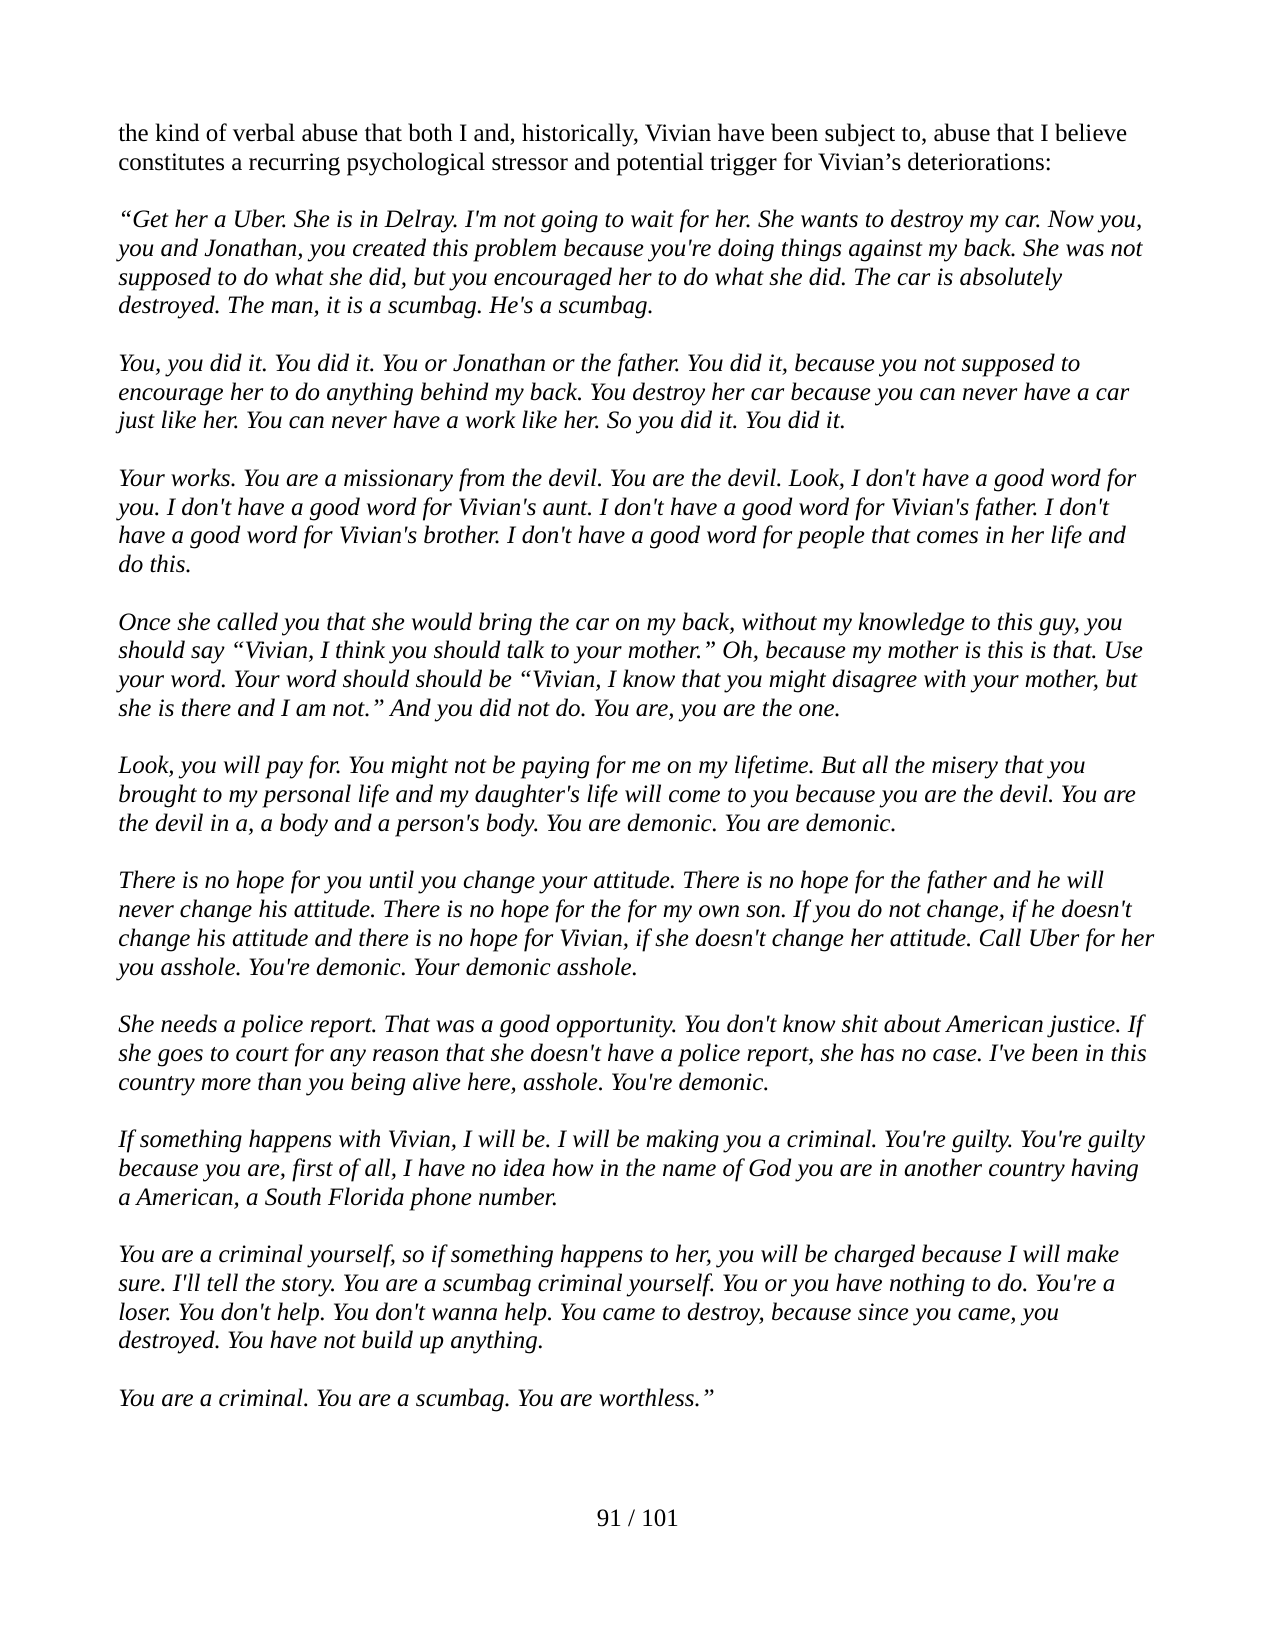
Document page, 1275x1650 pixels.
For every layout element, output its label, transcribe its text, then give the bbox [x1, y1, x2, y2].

text You are a criminal. You are a scumbag. You are worthless.” [118, 1383, 1157, 1412]
text If something happens with Vivian, I will be. I will be making you a criminal. You're guilty. You're guilty because you are, first of all, I have no idea how in the name of God you are in another country having a American, a South Florida phone number. You are a criminal yourself, so if something happens to her, you will be charged because I will make sure. I'll tell the story. You are a scumbag criminal yourself. You or you have nothing to do. You're a loser. You don't help. You don't wanna help. You came to destroy, because since you came, you destroyed. You have not build up anything. [118, 1124, 1157, 1354]
text Look, you will pay for. You might not be paying for me on my lifetime. But all the misery that you brought to my personal life and my daughter's life will come to you because you are the devil. You are the devil in a, a body and a person's body. You are demonic. You are demonic. There is no hope for you until you change your attitude. There is no hope for the father and he will never change his attitude. There is no hope for the for my own son. If you do not change, if he doesn't change his attitude and there is no hope for Vivian, if she doesn't change her attitude. Call Uber for her you asshole. You're demonic. Your demonic asshole. She needs a police report. That was a good opportunity. You don't know shit about American justice. If she goes to court for any reason that she doesn't have a police report, she has no case. I've been in this country more than you being alive here, asshole. You're demonic. [118, 751, 1157, 1096]
text “Get her a Uber. She is in Delray. I'm not going to wait for her. She wants to destroy my car. Now you, you and Jonathan, you created this problem because you're doing things against my back. She was not supposed to do what she did, but you encouraged her to do what she did. The car is absolutely destroyed. The man, it is a scumbag. He's a scumbag. You, you did it. You did it. You or Jonathan or the father. You did it, because you not supposed to encourage her to do anything behind my back. You destroy her car because you can never have a car just like her. You can never have a work like her. So you did it. You did it. [118, 204, 1157, 463]
text Your works. You are a missionary from the devil. You are the devil. Look, I don't have a good word for you. I don't have a good word for Vivian's aunt. I don't have a good word for Vivian's father. I don't have a good word for Vivian's brother. I don't have a good word for people that comes in her life and do this. Once she called you that she would bring the car on my back, without my knowledge to this guy, you should say “Vivian, I think you should talk to your mother.” Oh, because my mother is this is that. Use your word. Your word should should be “Vivian, I know that you might disagree with your mother, but she is there and I am not.” And you did not do. You are, you are the one. [118, 463, 1157, 722]
text the kind of verbal abuse that both I and, historically, Vivian have been subject to, abuse that I believe constitutes a recurring psychological stressor and potential trigger for Vivian’s deteriorations: [118, 118, 1157, 176]
